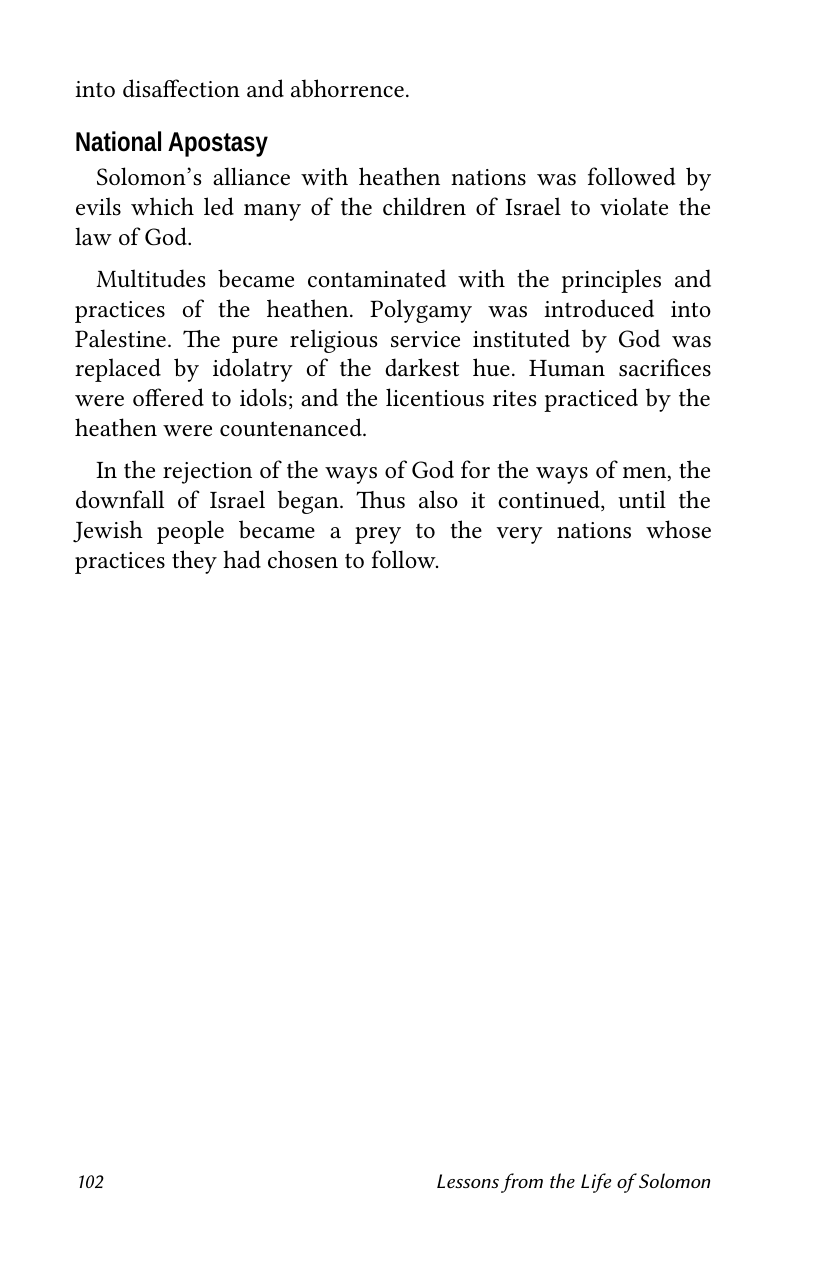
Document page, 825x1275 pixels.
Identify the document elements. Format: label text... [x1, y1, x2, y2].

text Solomon’s alliance with heathen nations was followed by evils which led many of the children of Israel to violate the law of God. [75, 163, 712, 251]
subtitle National Apostasy [75, 126, 712, 157]
text In the rejection of the ways of God for the ways of men, the downfall of Israel began. Thus also it continued, until the Jewish people became a prey to the very nations whose practices they had chosen to follow. [75, 456, 712, 574]
text Multitudes became contaminated with the principles and practices of the heathen. Polygamy was introduced into Palestine. The pure religious service instituted by God was replaced by idolatry of the darkest hue. Human sacrifices were offered to idols; and the licentious rites practiced by the heathen were countenanced. [75, 265, 712, 443]
text into disaffection and abhorrence. [75, 75, 712, 103]
